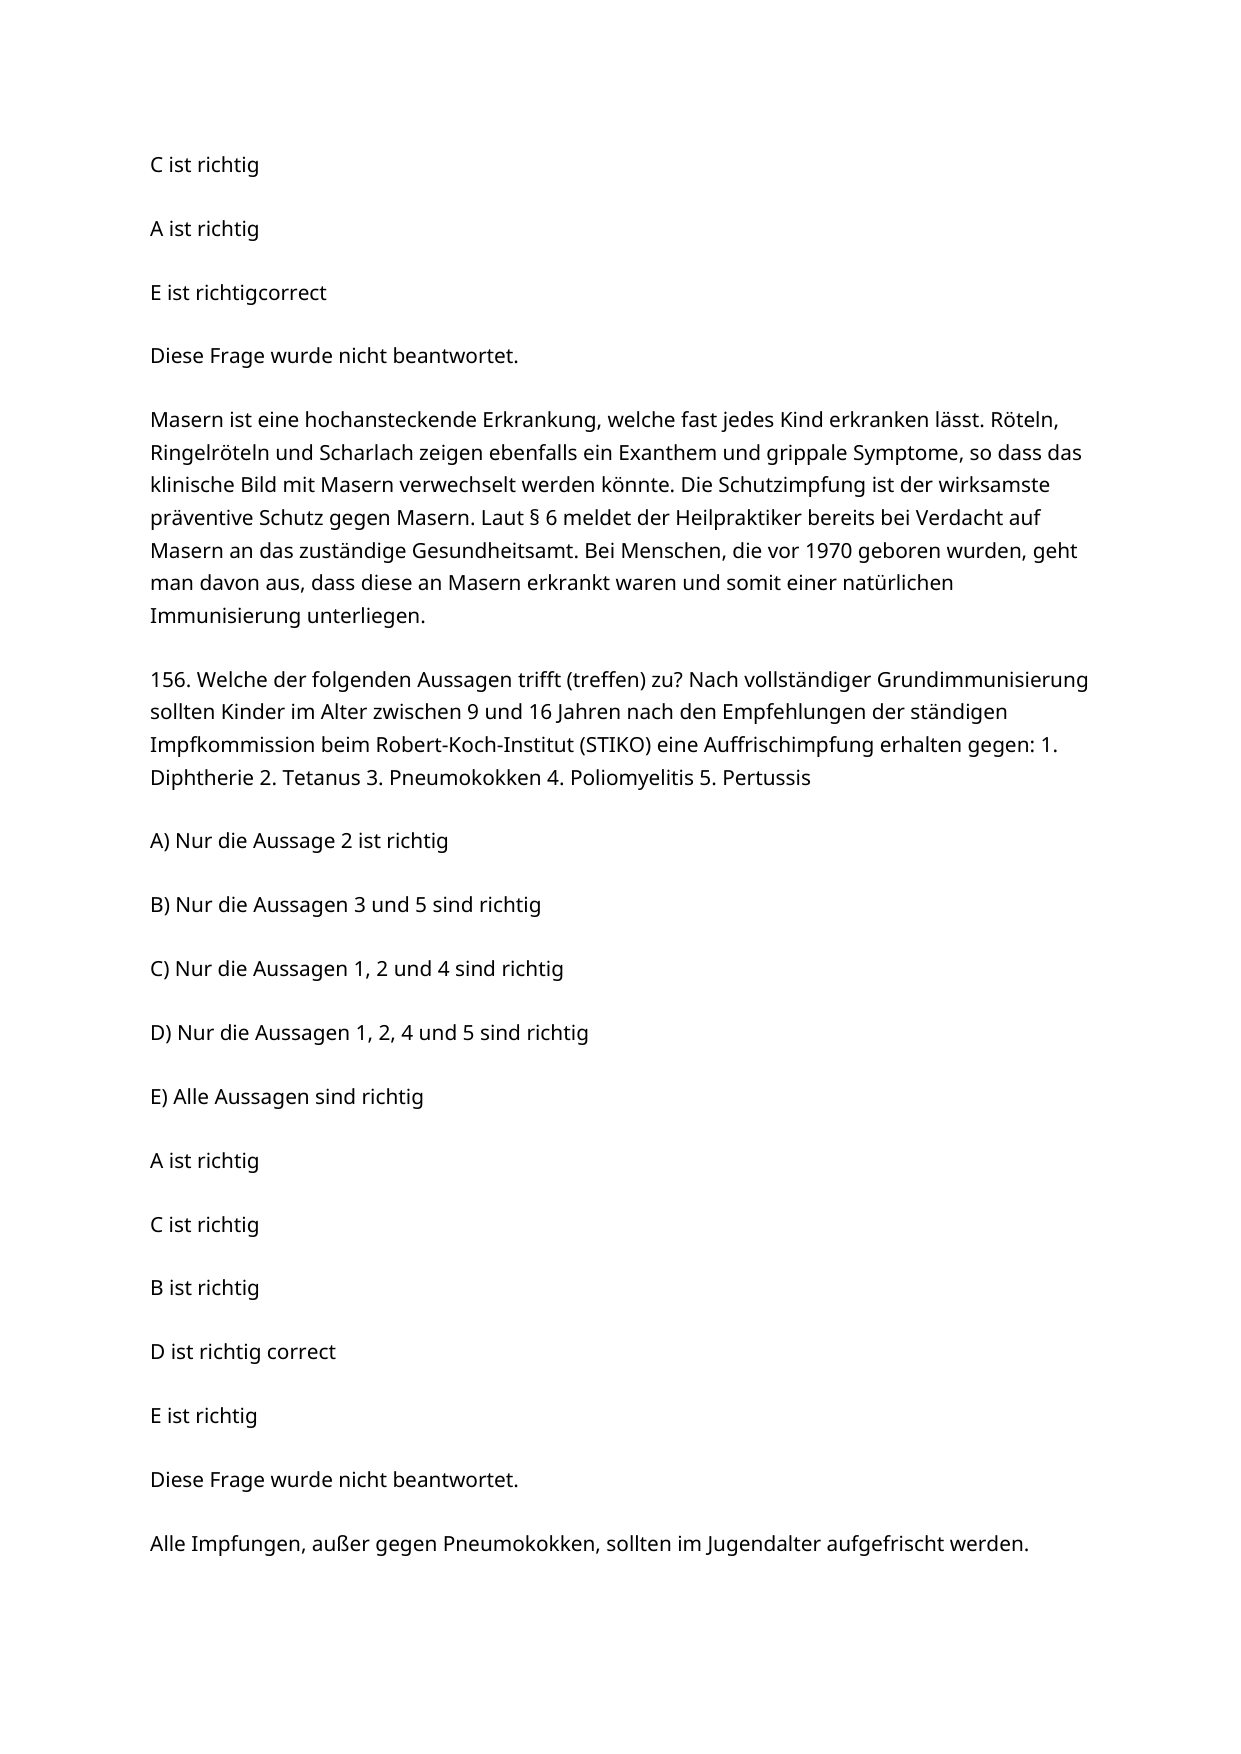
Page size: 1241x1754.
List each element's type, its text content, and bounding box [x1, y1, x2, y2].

text E ist richtig [150, 1401, 1090, 1430]
text D) Nur die Aussagen 1, 2, 4 und 5 sind richtig [150, 1018, 1090, 1047]
text 156. Welche der folgenden Aussagen trifft (treffen) zu? Nach vollständiger Grundimmunisierung sollten Kinder im Alter zwischen 9 und 16 Jahren nach den Empfehlungen der ständigen Impfkommission beim Robert-Koch-Institut (STIKO) eine Auffrischimpfung erhalten gegen: 1. Diphtherie 2. Tetanus 3. Pneumokokken 4. Poliomyelitis 5. Pertussis [150, 665, 1090, 791]
text C ist richtig [150, 1210, 1090, 1238]
text A) Nur die Aussage 2 ist richtig [150, 827, 1090, 855]
text Masern ist eine hochansteckende Erkrankung, welche fast jedes Kind erkranken lässt. Röteln, Ringelröteln und Scharlach zeigen ebenfalls ein Exanthem und grippale Symptome, so dass das klinische Bild mit Masern verwechselt werden könnte. Die Schutzimpfung ist der wirksamste präventive Schutz gegen Masern. Laut § 6 meldet der Heilpraktiker bereits bei Verdacht auf Masern an das zuständige Gesundheitsamt. Bei Menschen, die vor 1970 geboren wurden, geht man davon aus, dass diese an Masern erkrankt waren und somit einer natürlichen Immunisierung unterliegen. [150, 405, 1090, 629]
text Alle Impfungen, außer gegen Pneumokokken, sollten im Jugendalter aufgefrischt werden. [150, 1529, 1090, 1557]
text Diese Frage wurde nicht beantwortet. [150, 342, 1090, 370]
text Diese Frage wurde nicht beantwortet. [150, 1465, 1090, 1493]
text A ist richtig [150, 214, 1090, 242]
text E ist richtigcorrect [150, 278, 1090, 306]
text E) Alle Aussagen sind richtig [150, 1082, 1090, 1110]
text C ist richtig [150, 150, 1090, 178]
text B ist richtig [150, 1273, 1090, 1302]
text A ist richtig [150, 1146, 1090, 1174]
text D ist richtig correct [150, 1337, 1090, 1366]
text C) Nur die Aussagen 1, 2 und 4 sind richtig [150, 954, 1090, 983]
text B) Nur die Aussagen 3 und 5 sind richtig [150, 890, 1090, 919]
